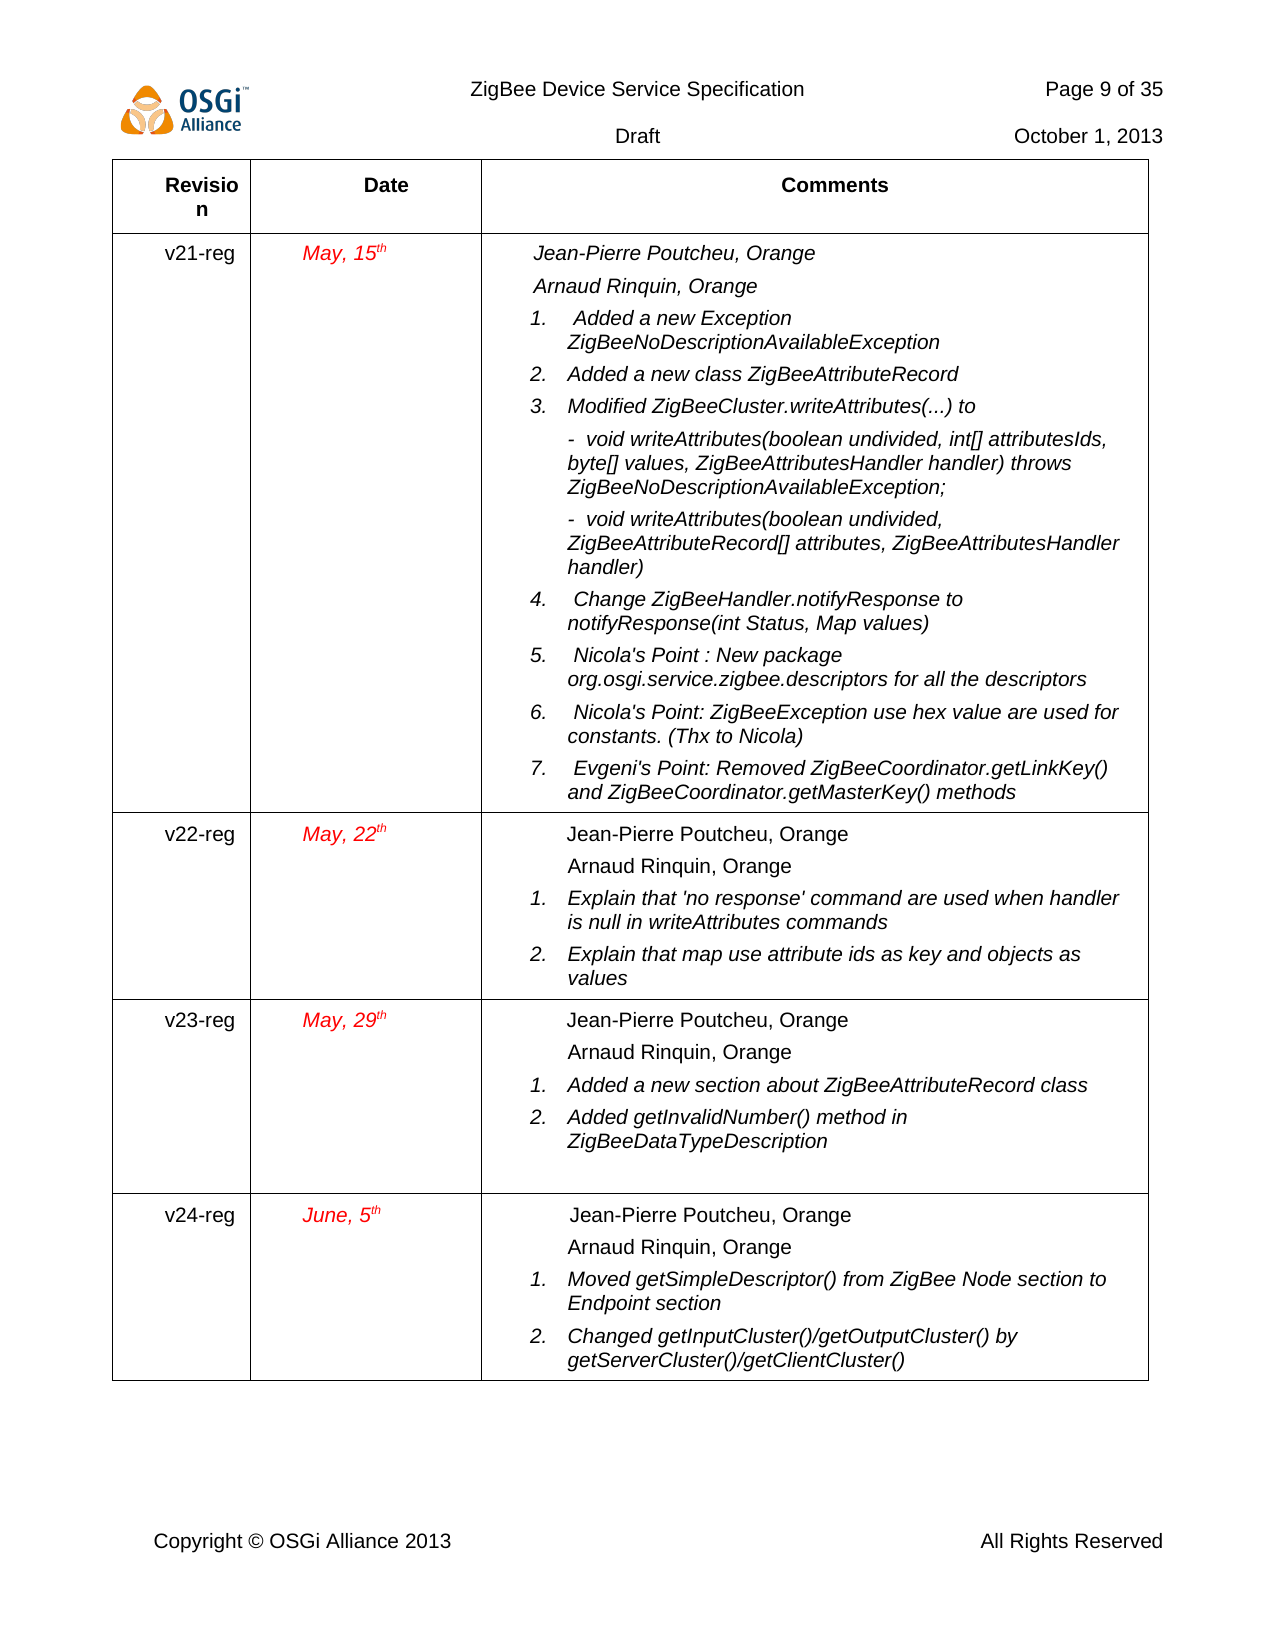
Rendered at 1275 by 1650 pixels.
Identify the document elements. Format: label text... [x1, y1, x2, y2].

table_cell Jean-Pierre Poutcheu, Orange Arnaud Rinquin, Orange Added a new section about ZigBeeAttributeRecord class Added getInvalidNumber() method in ZigBeeDataTypeDescription [482, 1000, 1148, 1193]
table_header Date [251, 160, 481, 233]
picture [113, 78, 257, 142]
table_cell Jean-Pierre Poutcheu, Orange Arnaud Rinquin, Orange Explain that 'no response' command are used when handler is null in writeAttributes commands Explain that map use attribute ids as key and objects as values [482, 813, 1148, 998]
table_header Comments [482, 160, 1148, 233]
table_cell v23-reg [113, 1000, 250, 1193]
table_cell June, 5th [251, 1194, 481, 1380]
table_cell v22-reg [113, 813, 250, 998]
table_cell May, 22th [251, 813, 481, 998]
table_header Revision [113, 160, 250, 233]
table_cell Jean-Pierre Poutcheu, Orange Arnaud Rinquin, Orange Added a new Exception ZigBeeNoDescriptionAvailableException Added a new class ZigBeeAttributeRecord Modified ZigBeeCluster.writeAttributes(...) to - void writeAttributes(boolean undivided, int[] attributesIds, byte[] values, ZigBeeAttributesHandler handler) throws ZigBeeNoDescriptionAvailableException; - void writeAttributes(boolean undivided, ZigBeeAttributeRecord[] attributes, ZigBeeAttributesHandler handler) Change ZigBeeHandler.notifyResponse to notifyResponse(int Status, Map values) Nicola's Point : New package org.osgi.service.zigbee.descriptors for all the descriptors Nicola's Point: ZigBeeException use hex value are used for constants. (Thx to Nicola) Evgeni's Point: Removed ZigBeeCoordinator.getLinkKey() and ZigBeeCoordinator.getMasterKey() methods [482, 234, 1148, 812]
table_cell v24-reg [113, 1194, 250, 1380]
table_cell Jean-Pierre Poutcheu, Orange Arnaud Rinquin, Orange Moved getSimpleDescriptor() from ZigBee Node section to Endpoint section Changed getInputCluster()/getOutputCluster() by getServerCluster()/getClientCluster() [482, 1194, 1148, 1380]
table_cell v21-reg [113, 234, 250, 812]
table_cell May, 15th [251, 234, 481, 812]
table_cell May, 29th [251, 1000, 481, 1193]
